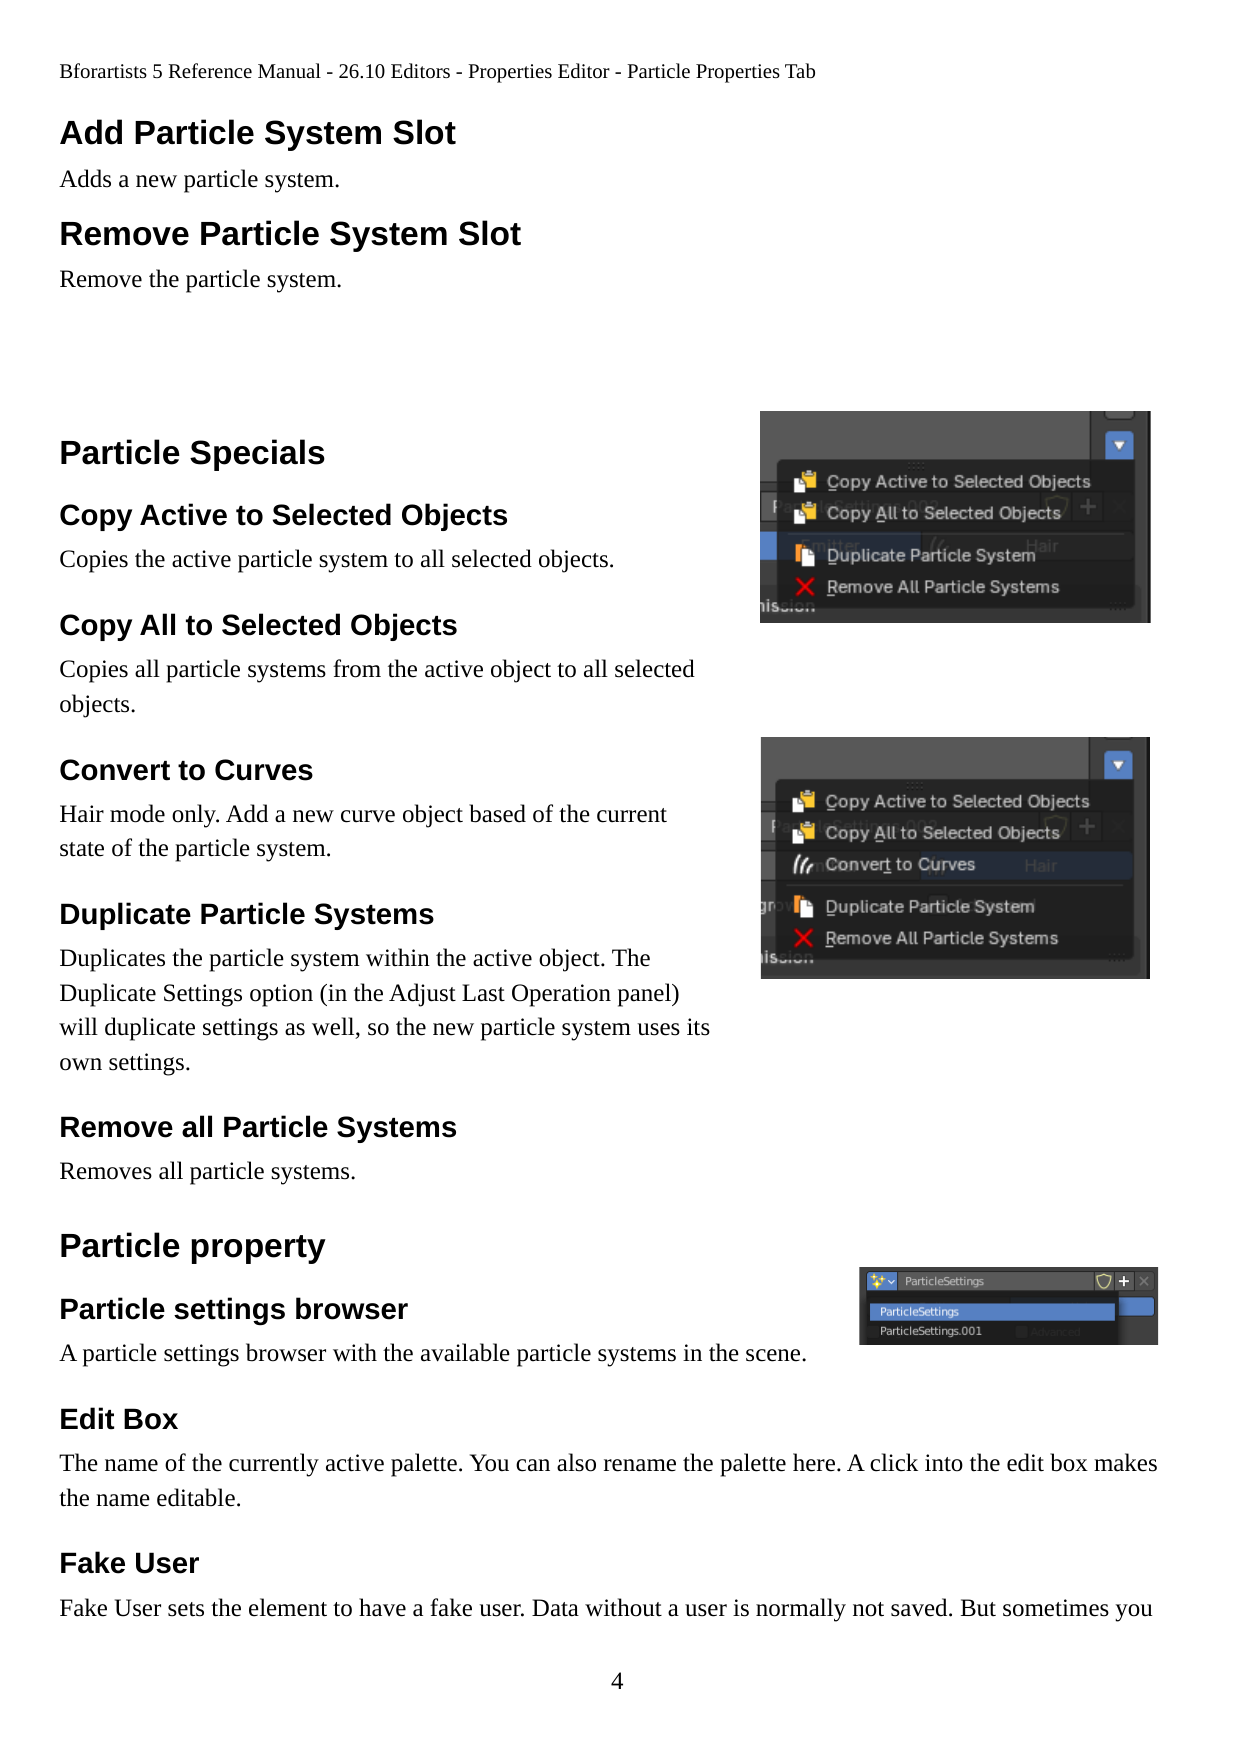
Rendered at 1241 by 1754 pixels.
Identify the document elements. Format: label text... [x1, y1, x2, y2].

picture [760, 411, 1151, 623]
subtitle Particle Specials [59, 432, 760, 471]
text Fake User sets the element to have a fake user. Data without a user is normally not saved. But sometimes you [59, 1593, 1181, 1621]
text Removes all particle systems. [59, 1156, 1181, 1185]
subtitle Copy Active to Selected Objects [59, 498, 760, 532]
subtitle Duplicate Particle Systems [59, 897, 760, 931]
subtitle Particle property [59, 1226, 1181, 1265]
text Copies the active particle system to all selected objects. [59, 544, 760, 573]
subtitle Particle settings browser [59, 1292, 859, 1326]
text Remove the particle system. [59, 264, 1181, 293]
text [1150, 799, 1181, 862]
text Duplicates the particle system within the active object. The Duplicate Settings option (in the Adjust Last Operation panel) will duplicate settings as well, so the new particle system uses its own settings. [59, 943, 1181, 1075]
subtitle Convert to Curves [59, 752, 760, 786]
subtitle Remove all Particle Systems [59, 1110, 1181, 1144]
subtitle Fake User [59, 1546, 1181, 1580]
text Adds a new particle system. [59, 164, 1181, 192]
text A particle settings browser with the available particle systems in the scene. [59, 1338, 1181, 1367]
subtitle Add Particle System Slot [59, 113, 1181, 151]
text The name of the currently active palette. You can also rename the palette here. A click into the edit box makes the name editable. [59, 1448, 1181, 1511]
subtitle [1150, 897, 1181, 931]
subtitle [1151, 498, 1181, 532]
subtitle Remove Particle System Slot [59, 213, 1181, 252]
subtitle [1150, 752, 1181, 786]
text Copies all particle systems from the active object to all selected objects. [59, 654, 1181, 718]
picture [760, 737, 1150, 979]
subtitle [1151, 432, 1181, 471]
subtitle Edit Box [59, 1402, 1181, 1436]
subtitle Copy All to Selected Objects [59, 608, 1181, 642]
text Hair mode only. Add a new curve object based of the current state of the particle system. [59, 799, 760, 862]
subtitle [1159, 1292, 1181, 1326]
picture [859, 1267, 1159, 1345]
